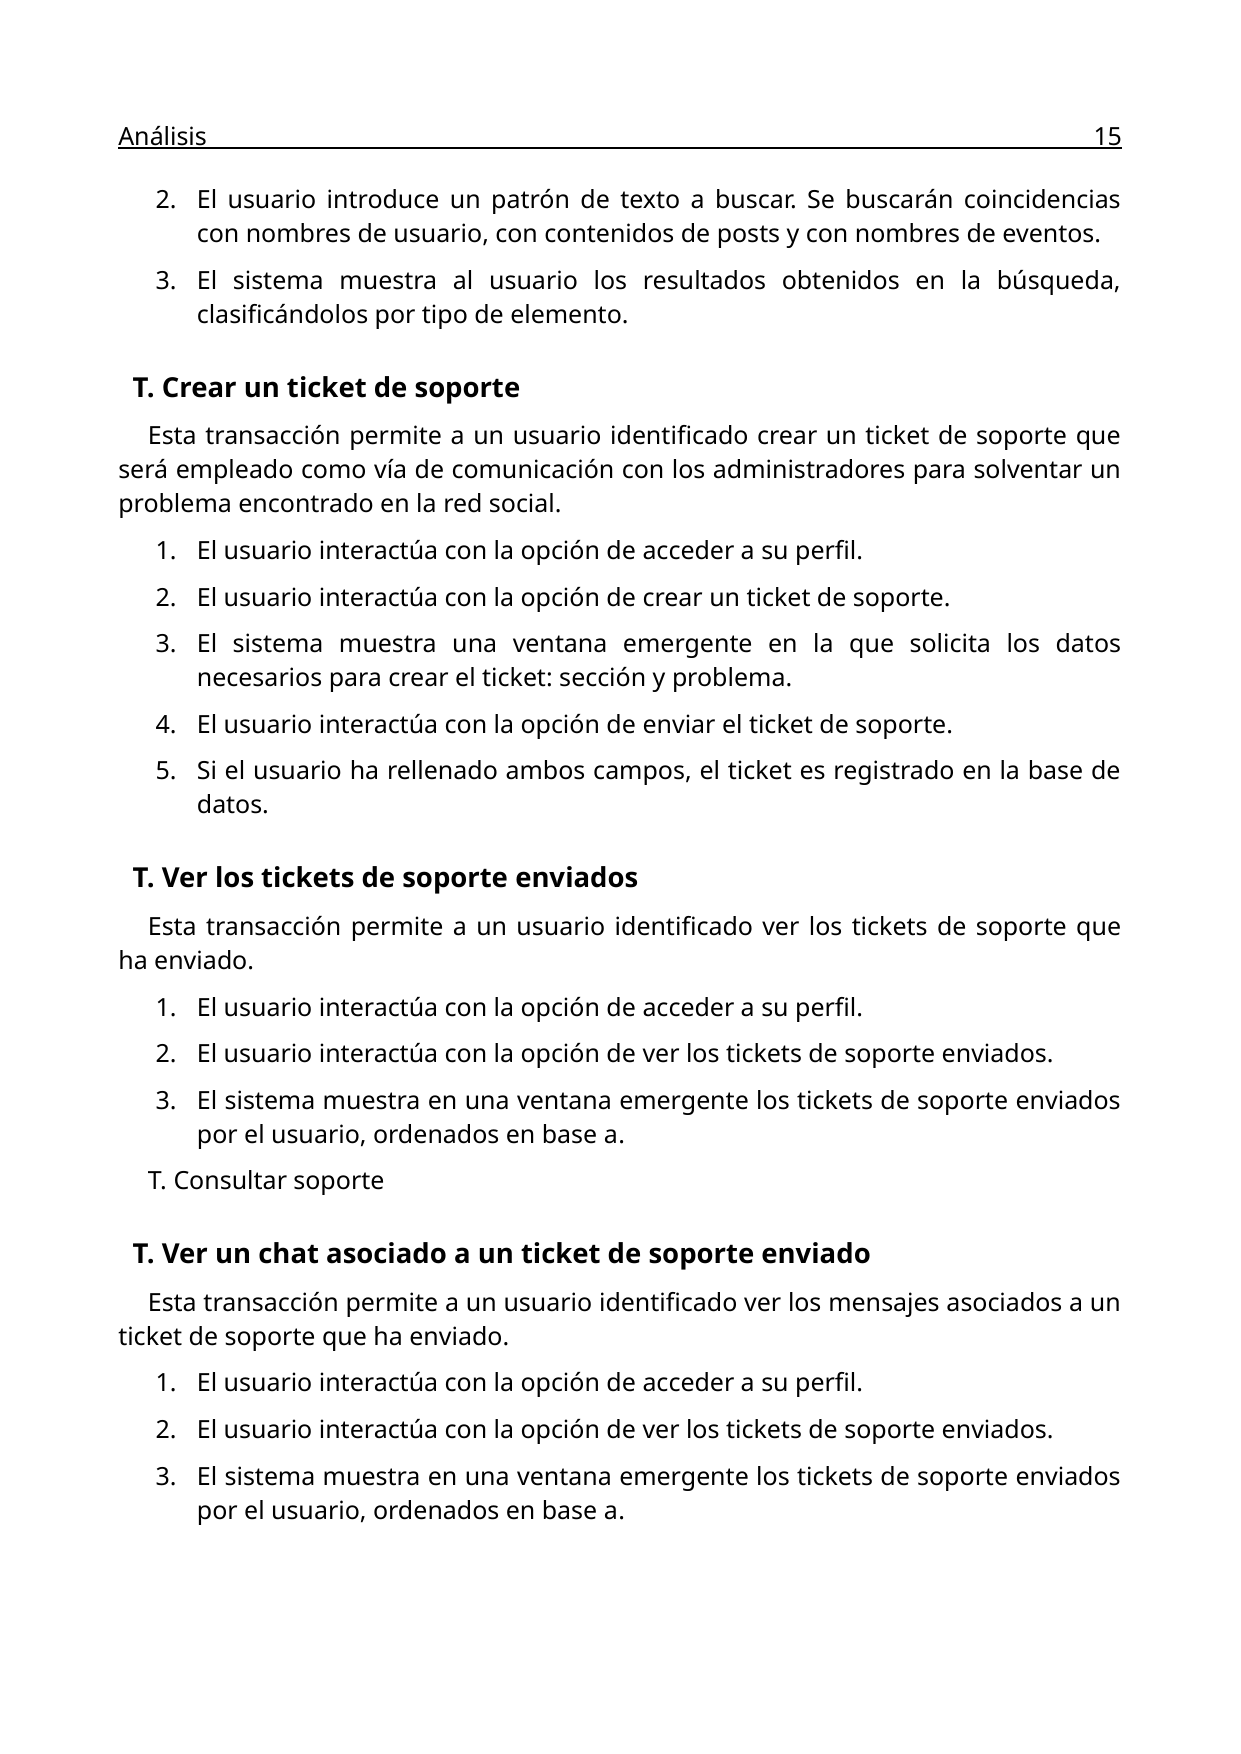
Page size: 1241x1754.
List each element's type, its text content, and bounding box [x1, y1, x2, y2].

list Si el usuario ha rellenado ambos campos, el ticket es registrado en la base de datos. [155, 753, 1122, 821]
text T. Consultar soporte [118, 1163, 1122, 1197]
list El usuario introduce un patrón de texto a buscar. Se buscarán coincidencias con nombres de usuario, con contenidos de posts y con nombres de eventos. [155, 182, 1122, 250]
list El usuario interactúa con la opción de acceder a su perfil. [155, 989, 1122, 1023]
list El sistema muestra al usuario los resultados obtenidos en la búsqueda, clasificándolos por tipo de elemento. [155, 262, 1122, 330]
list El usuario interactúa con la opción de ver los tickets de soporte enviados. [155, 1412, 1122, 1446]
list El usuario interactúa con la opción de crear un ticket de soporte. [155, 579, 1122, 613]
list El usuario interactúa con la opción de ver los tickets de soporte enviados. [155, 1036, 1122, 1070]
subtitle T. Ver un chat asociado a un ticket de soporte enviado [118, 1234, 1122, 1272]
text Esta transacción permite a un usuario identificado crear un ticket de soporte que será empleado como vía de comunicación con los administradores para solventar un problema encontrado en la red social. [118, 418, 1122, 520]
text Esta transacción permite a un usuario identificado ver los mensajes asociados a un ticket de soporte que ha enviado. [118, 1284, 1122, 1353]
list El usuario interactúa con la opción de enviar el ticket de soporte. [155, 706, 1122, 740]
list El sistema muestra en una ventana emergente los tickets de soporte enviados por el usuario, ordenados en base a. [155, 1082, 1122, 1150]
list El sistema muestra una ventana emergente en la que solicita los datos necesarios para crear el ticket: sección y problema. [155, 626, 1122, 694]
list El usuario interactúa con la opción de acceder a su perfil. [155, 1365, 1122, 1399]
text Esta transacción permite a un usuario identificado ver los tickets de soporte que ha enviado. [118, 908, 1122, 977]
list El usuario interactúa con la opción de acceder a su perfil. [155, 533, 1122, 567]
subtitle T. Ver los tickets de soporte enviados [118, 858, 1122, 896]
subtitle T. Crear un ticket de soporte [118, 368, 1122, 405]
list El sistema muestra en una ventana emergente los tickets de soporte enviados por el usuario, ordenados en base a. [155, 1458, 1122, 1526]
